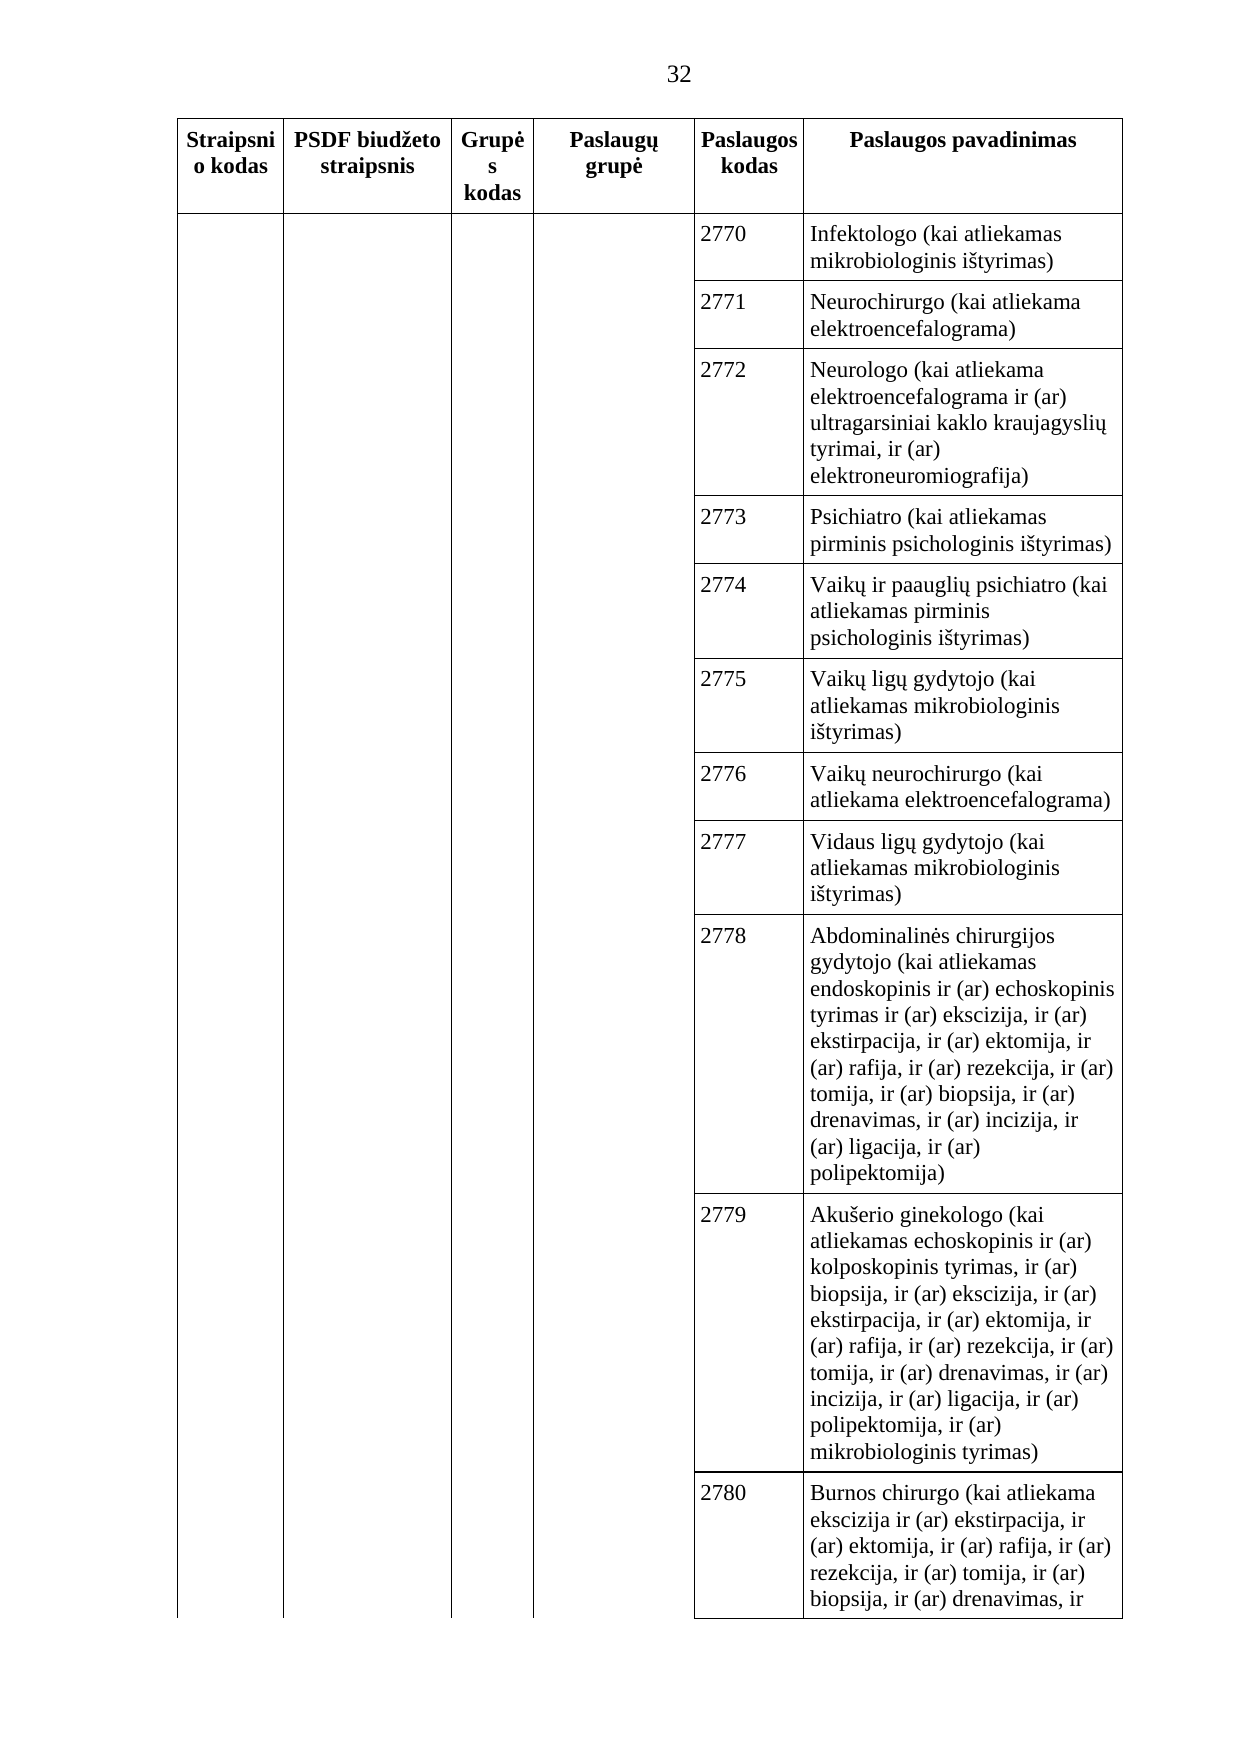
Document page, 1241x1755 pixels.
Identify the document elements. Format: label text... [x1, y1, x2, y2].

table_cell [452, 495, 533, 563]
table_cell [284, 214, 451, 280]
table_header Paslaugų grupė [534, 119, 694, 212]
table_cell [452, 348, 533, 495]
table_cell [534, 820, 694, 914]
table_cell Abdominalinės chirurgijos gydytojo (kai atliekamas endoskopinis ir (ar) echoskopinis tyrimas ir (ar) ekscizija, ir (ar) ekstirpacija, ir (ar) ektomija, ir (ar) rafija, ir (ar) rezekcija, ir (ar) tomija, ir (ar) biopsija, ir (ar) drenavimas, ir (ar) incizija, ir (ar) ligacija, ir (ar) polipektomija) [804, 915, 1122, 1193]
table_cell [178, 214, 283, 280]
table_cell [534, 914, 694, 1193]
table_cell Vaikų neurochirurgo (kai atliekama elektroencefalograma) [804, 753, 1122, 819]
table_cell [178, 495, 283, 563]
table_cell [534, 658, 694, 752]
table_cell [178, 348, 283, 495]
table_cell [284, 752, 451, 819]
table_header Paslaugos kodas [695, 119, 803, 212]
table_cell 2775 [695, 659, 803, 752]
table_cell Psichiatro (kai atliekamas pirminis psichologinis ištyrimas) [804, 496, 1122, 563]
table_cell [452, 214, 533, 280]
table_cell [534, 348, 694, 495]
table_cell 2773 [695, 496, 803, 563]
table_cell Vidaus ligų gydytojo (kai atliekamas mikrobiologinis ištyrimas) [804, 821, 1122, 914]
table_cell [534, 495, 694, 563]
table_cell [534, 1193, 694, 1471]
table_cell 2780 [695, 1473, 803, 1618]
table_cell 2770 [695, 214, 803, 280]
table_cell [284, 1193, 451, 1471]
table_cell [178, 914, 283, 1193]
table_cell [284, 914, 451, 1193]
table_cell [452, 563, 533, 657]
table_header PSDF biudžeto straipsnis [284, 119, 451, 212]
table_cell [178, 1471, 283, 1618]
table_cell 2776 [695, 753, 803, 819]
table_cell 2774 [695, 564, 803, 657]
table_cell [452, 1471, 533, 1618]
table_cell Burnos chirurgo (kai atliekama ekscizija ir (ar) ekstirpacija, ir (ar) ektomija, ir (ar) rafija, ir (ar) rezekcija, ir (ar) tomija, ir (ar) biopsija, ir (ar) drenavimas, ir [804, 1473, 1122, 1618]
table_cell [284, 820, 451, 914]
table_cell [534, 280, 694, 348]
table_cell [284, 563, 451, 657]
table_header Straipsnio kodas [178, 119, 283, 212]
table_cell [534, 214, 694, 280]
table_cell [452, 658, 533, 752]
table_cell Neurologo (kai atliekama elektroencefalograma ir (ar) ultragarsiniai kaklo kraujagyslių tyrimai, ir (ar) elektroneuromiografija) [804, 349, 1122, 495]
table_cell Neurochirurgo (kai atliekama elektroencefalograma) [804, 281, 1122, 348]
table_cell [178, 752, 283, 819]
table_cell [534, 1471, 694, 1618]
table_cell [178, 820, 283, 914]
table_cell [178, 280, 283, 348]
table_cell 2778 [695, 915, 803, 1193]
table_cell [452, 752, 533, 819]
table_cell [178, 563, 283, 657]
table_cell 2779 [695, 1194, 803, 1471]
table_header Grupės kodas [452, 119, 533, 212]
table_cell [284, 280, 451, 348]
table_cell [284, 495, 451, 563]
table_cell Infektologo (kai atliekamas mikrobiologinis ištyrimas) [804, 214, 1122, 280]
table_cell Vaikų ir paauglių psichiatro (kai atliekamas pirminis psichologinis ištyrimas) [804, 564, 1122, 657]
table_cell [452, 820, 533, 914]
table_cell [284, 1471, 451, 1618]
table_cell [452, 280, 533, 348]
table_cell [284, 348, 451, 495]
table_cell Akušerio ginekologo (kai atliekamas echoskopinis ir (ar) kolposkopinis tyrimas, ir (ar) biopsija, ir (ar) ekscizija, ir (ar) ekstirpacija, ir (ar) ektomija, ir (ar) rafija, ir (ar) rezekcija, ir (ar) tomija, ir (ar) drenavimas, ir (ar) incizija, ir (ar) ligacija, ir (ar) polipektomija, ir (ar) mikrobiologinis tyrimas) [804, 1194, 1122, 1471]
table_cell 2772 [695, 349, 803, 495]
table_cell [178, 658, 283, 752]
table_cell 2771 [695, 281, 803, 348]
table_cell [452, 1193, 533, 1471]
table_cell 2777 [695, 821, 803, 914]
table_cell [178, 1193, 283, 1471]
table_cell [534, 752, 694, 819]
table_header Paslaugos pavadinimas [804, 119, 1122, 212]
table_cell Vaikų ligų gydytojo (kai atliekamas mikrobiologinis ištyrimas) [804, 659, 1122, 752]
table_cell [452, 914, 533, 1193]
table_cell [284, 658, 451, 752]
table_cell [534, 563, 694, 657]
